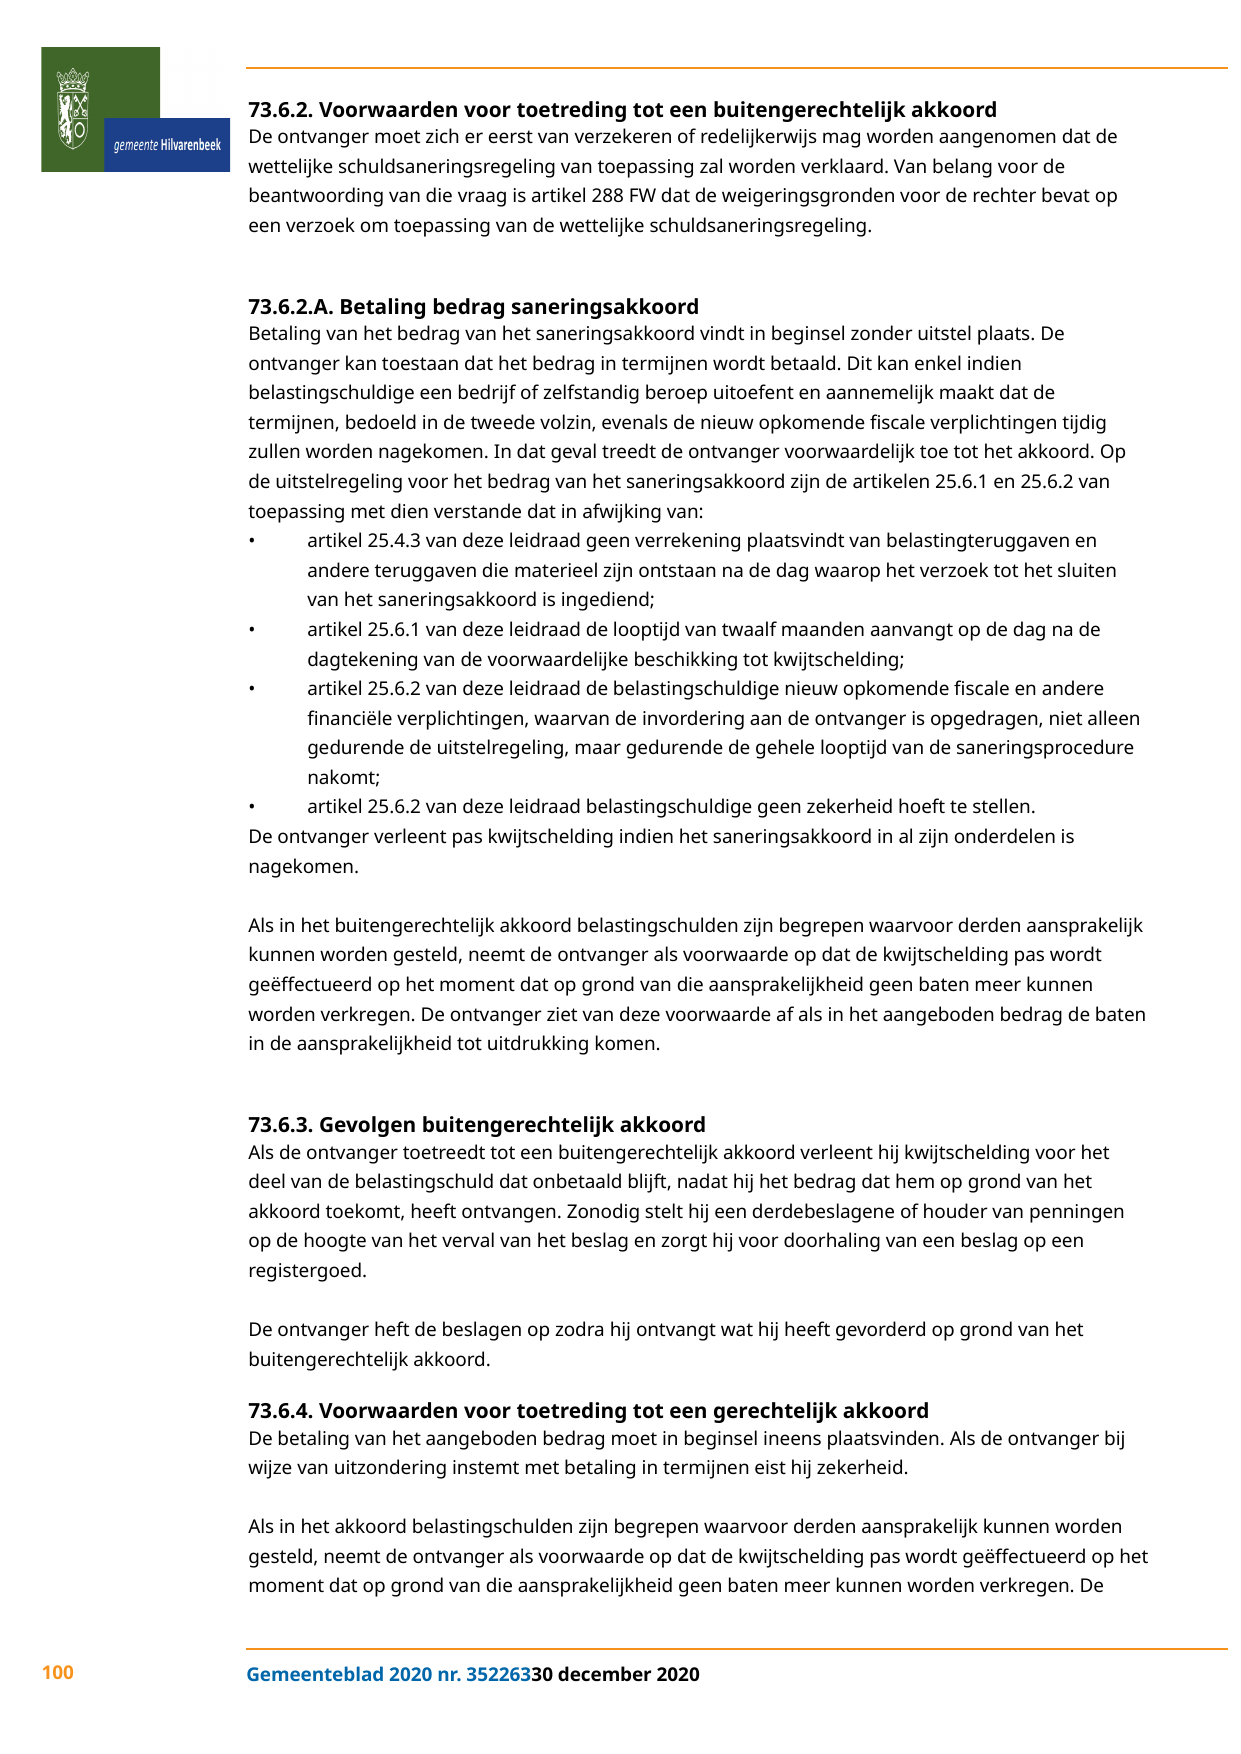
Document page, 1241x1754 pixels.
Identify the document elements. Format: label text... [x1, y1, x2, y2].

text Als in het buitengerechtelijk akkoord belastingschulden zijn begrepen waarvoor derden aansprakelijk kunnen worden gesteld, neemt de ontvanger als voorwaarde op dat de kwijtschelding pas wordt geëffectueerd op het moment dat op grond van die aansprakelijkheid geen baten meer kunnen worden verkregen. De ontvanger ziet van deze voorwaarde af als in het aangeboden bedrag de baten in de aansprakelijkheid tot uitdrukking komen. [248, 912, 1152, 1056]
text De ontvanger moet zich er eerst van verzekeren of redelijkerwijs mag worden aangenomen dat de wettelijke schuldsaneringsregeling van toepassing zal worden verklaard. Van belang voor de beantwoording van die vraag is artikel 288 FW dat de weigeringsgronden voor de rechter bevat op een verzoek om toepassing van de wettelijke schuldsaneringsregeling. [248, 123, 1152, 238]
list artikel 25.6.2 van deze leidraad belastingschuldige geen zekerheid hoeft te stellen. [248, 794, 1152, 819]
text 73.6.2. Voorwaarden voor toetreding tot een buitengerechtelijk akkoord [248, 95, 1152, 123]
text 73.6.3. Gevolgen buitengerechtelijk akkoord [248, 1110, 1152, 1139]
text Betaling van het bedrag van het saneringsakkoord vindt in beginsel zonder uitstel plaats. De ontvanger kan toestaan dat het bedrag in termijnen wordt betaald. Dit kan enkel indien belastingschuldige een bedrijf of zelfstandig beroep uitoefent en aannemelijk maakt dat de termijnen, bedoeld in de tweede volzin, evenals de nieuw opkomende fiscale verplichtingen tijdig zullen worden nagekomen. In dat geval treedt de ontvanger voorwaardelijk toe tot het akkoord. Op de uitstelregeling voor het bedrag van het saneringsakkoord zijn de artikelen 25.6.1 en 25.6.2 van toepassing met dien verstande dat in afwijking van: [248, 320, 1152, 524]
list artikel 25.6.2 van deze leidraad de belastingschuldige nieuw opkomende fiscale en andere financiële verplichtingen, waarvan de invordering aan de ontvanger is opgedragen, niet alleen gedurende de uitstelregeling, maar gedurende de gehele looptijd van de saneringsprocedure nakomt; [248, 675, 1152, 790]
list artikel 25.4.3 van deze leidraad geen verrekening plaatsvindt van belastingteruggaven en andere teruggaven die materieel zijn ontstaan na de dag waarop het verzoek tot het sluiten van het saneringsakkoord is ingediend; [248, 527, 1152, 612]
text De betaling van het aangeboden bedrag moet in beginsel ineens plaatsvinden. Als de ontvanger bij wijze van uitzondering instemt met betaling in termijnen eist hij zekerheid. [248, 1425, 1152, 1480]
text De ontvanger verleent pas kwijtschelding indien het saneringsakkoord in al zijn onderdelen is nagekomen. [248, 823, 1152, 879]
text Als de ontvanger toetreedt tot een buitengerechtelijk akkoord verleent hij kwijtschelding voor het deel van de belastingschuld dat onbetaald blijft, nadat hij het bedrag dat hem op grond van het akkoord toekomt, heeft ontvangen. Zonodig stelt hij een derdebeslagene of houder van penningen op de hoogte van het verval van het beslag en zorgt hij voor doorhaling van een beslag op een registergoed. [248, 1139, 1152, 1283]
text 73.6.2.A. Betaling bedrag saneringsakkoord [248, 292, 1152, 320]
list artikel 25.6.1 van deze leidraad de looptijd van twaalf maanden aanvangt op de dag na de dagtekening van de voorwaardelijke beschikking tot kwijtschelding; [248, 616, 1152, 672]
text 73.6.4. Voorwaarden voor toetreding tot een gerechtelijk akkoord [248, 1396, 1152, 1425]
text De ontvanger heft de beslagen op zodra hij ontvangt wat hij heeft gevorderd op grond van het buitengerechtelijk akkoord. [248, 1316, 1152, 1372]
text Als in het akkoord belastingschulden zijn begrepen waarvoor derden aansprakelijk kunnen worden gesteld, neemt de ontvanger als voorwaarde op dat de kwijtschelding pas wordt geëffectueerd op het moment dat op grond van die aansprakelijkheid geen baten meer kunnen worden verkregen. De [248, 1513, 1152, 1598]
picture [41, 47, 231, 172]
